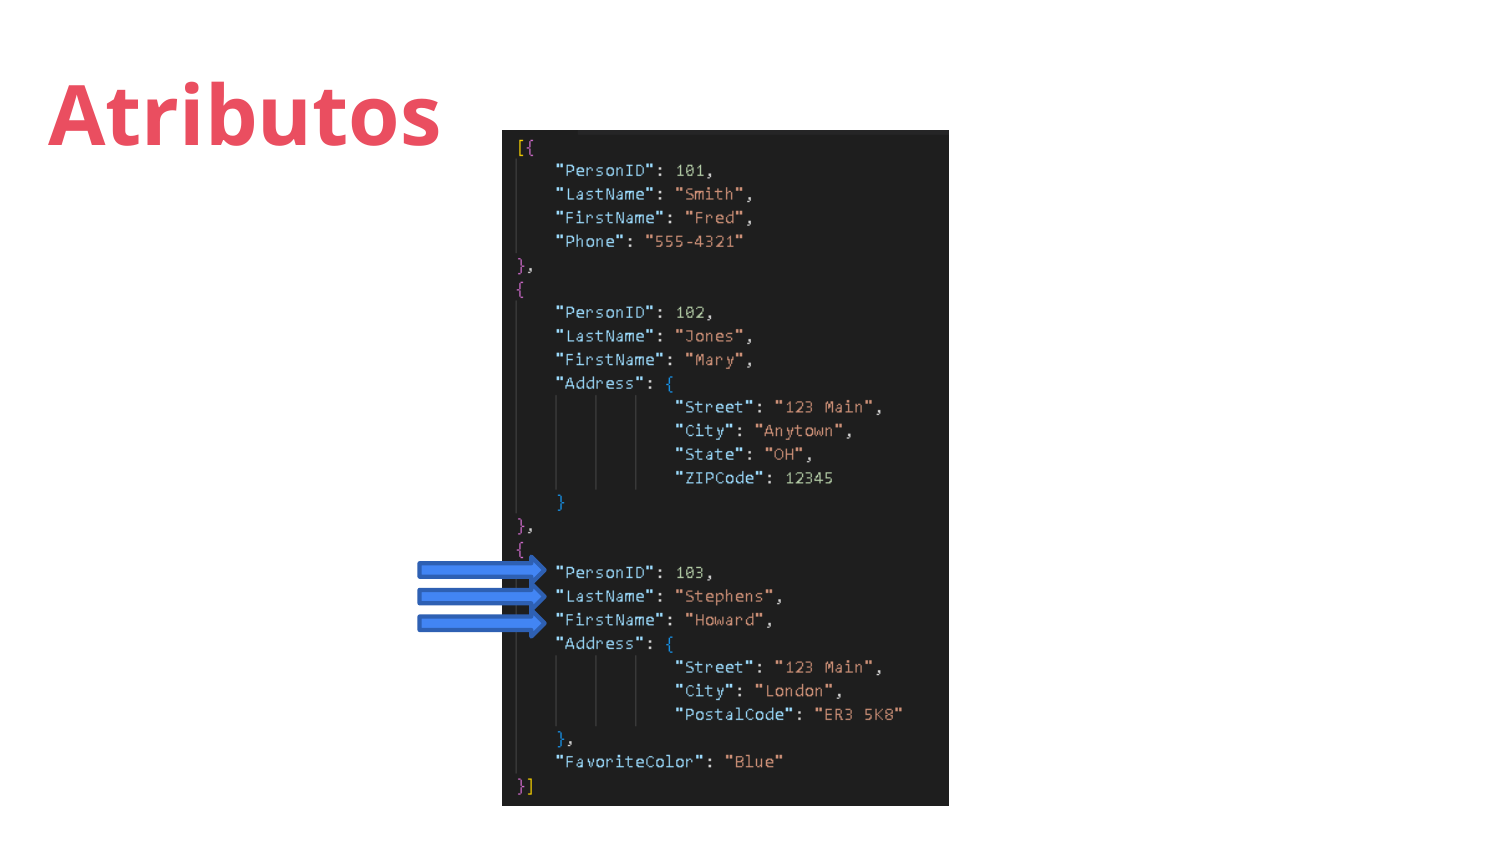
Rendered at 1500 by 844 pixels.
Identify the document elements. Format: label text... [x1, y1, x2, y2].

text_box [419, 556, 545, 637]
text_box Atributos [33, 32, 1440, 131]
picture [502, 577, 531, 589]
picture [502, 604, 531, 616]
picture [502, 130, 949, 806]
